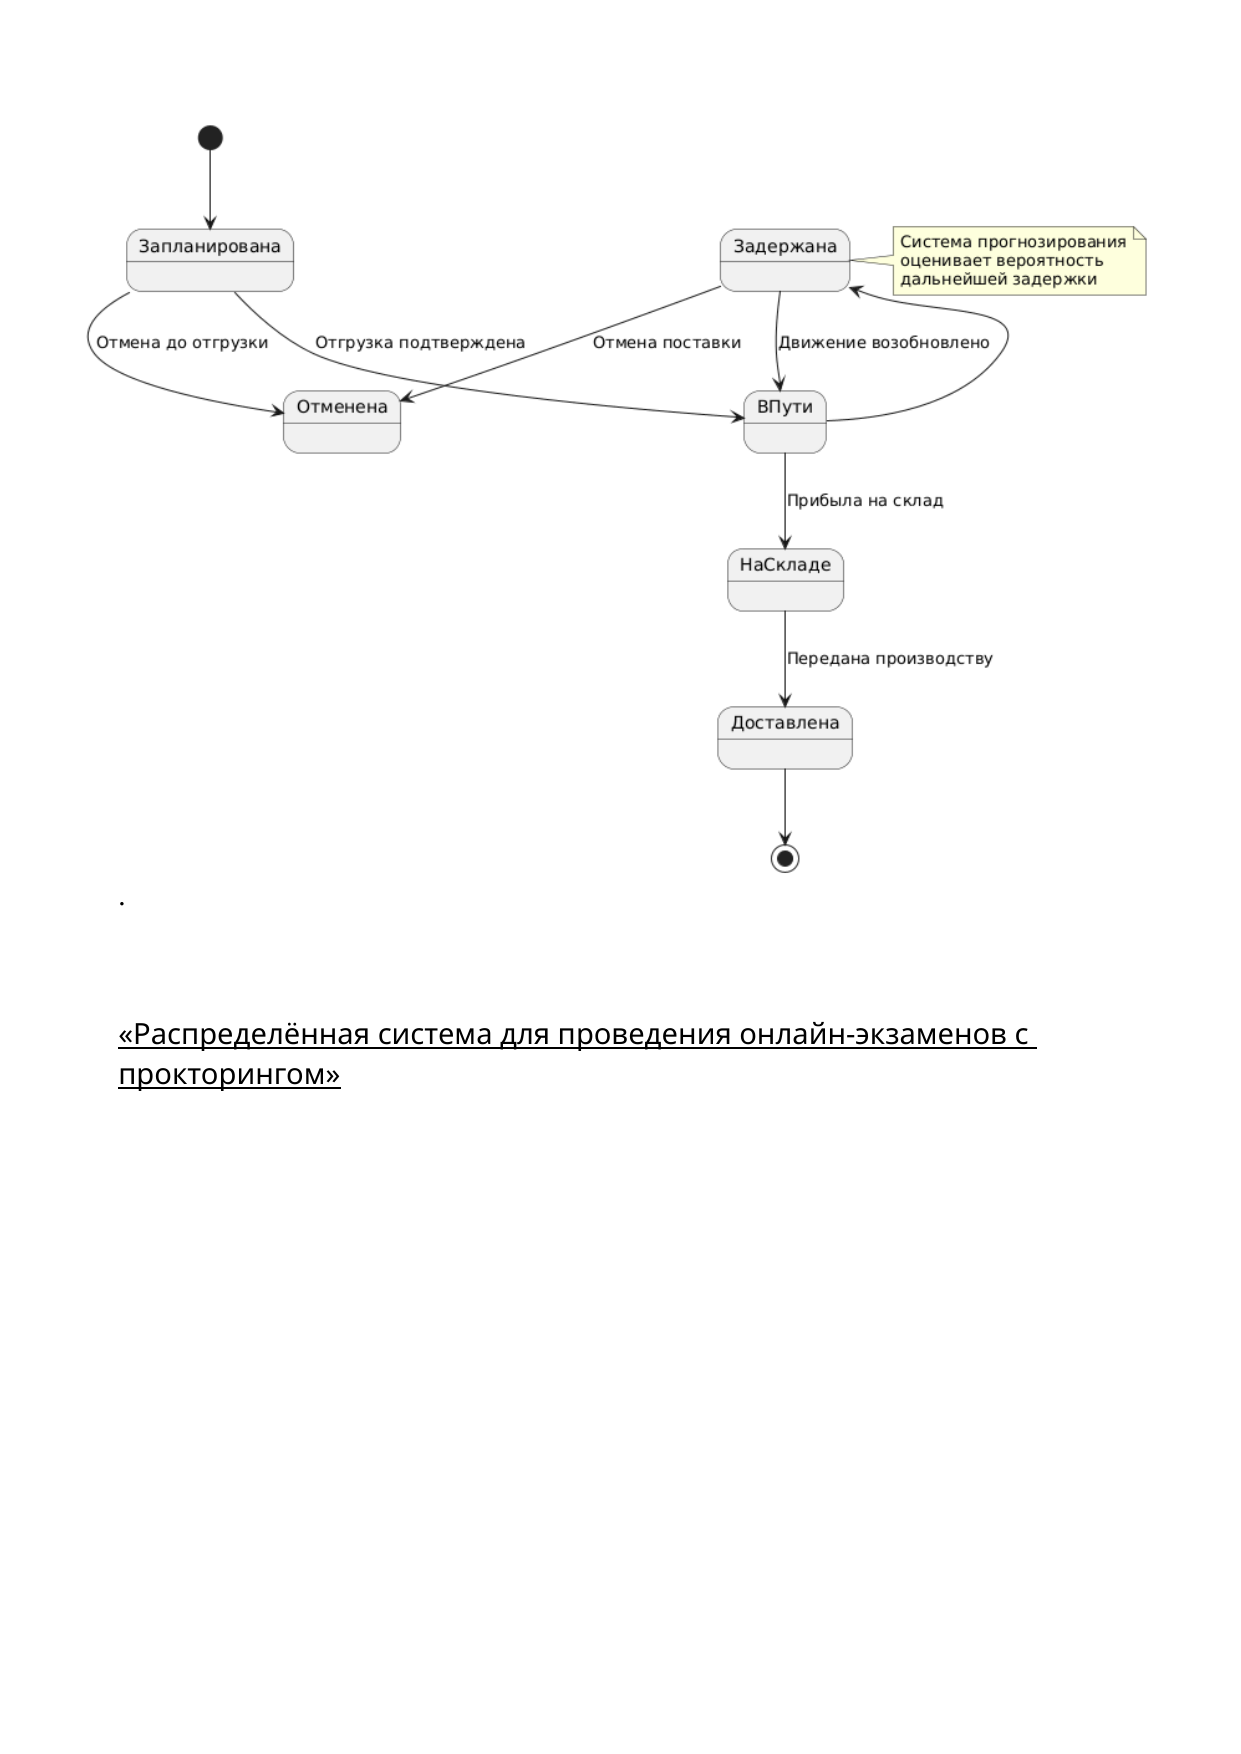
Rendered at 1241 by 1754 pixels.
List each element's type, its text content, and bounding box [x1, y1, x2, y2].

text . [118, 878, 1122, 911]
picture [69, 118, 1153, 878]
text «Распределённая система для проведения онлайн-экзаменов с прокторингом» [118, 1014, 1122, 1093]
